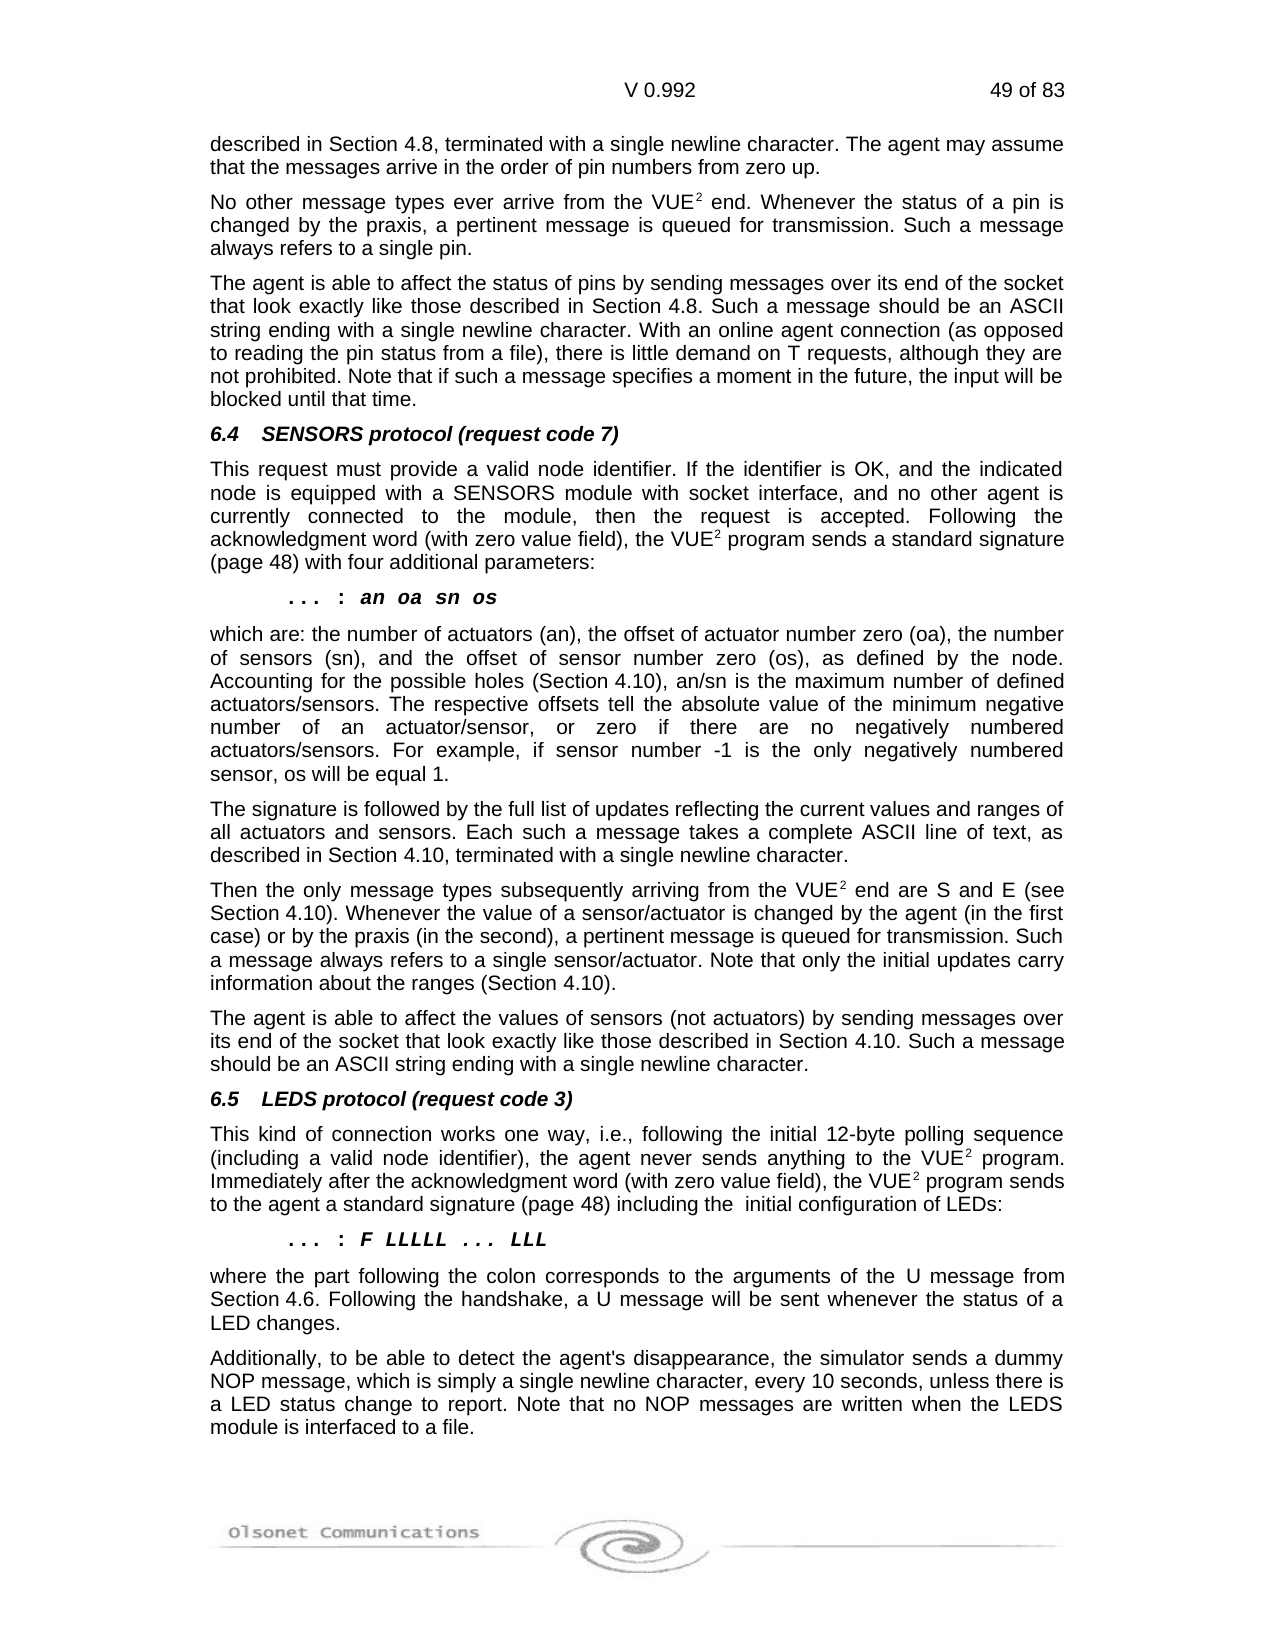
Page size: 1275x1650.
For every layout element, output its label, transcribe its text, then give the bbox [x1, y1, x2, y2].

text No other message types ever arrive from the VUE2 end. Whenever the status of a pin is changed by the praxis, a pertinent message is queued for transmission. Such a message always refers to a single pin. [210, 190, 1065, 260]
text Additionally, to be able to detect the agent's disappearance, the simulator sends a dummy NOP message, which is simply a single newline character, every 10 seconds, unless there is a LED status change to report. Note that no NOP messages are written when the LEDS module is interfaced to a file. [210, 1346, 1065, 1439]
text This request must provide a valid node identifier. If the identifier is OK, and the indicated node is equipped with a SENSORS module with socket interface, and no other agent is currently connected to the module, then the request is accepted. Following the acknowledgment word (with zero value field), the VUE2 program sends a standard signature (page 49) with four additional parameters: [210, 458, 1065, 574]
text described in Section 4.8, terminated with a single newline character. The agent may assume that the messages arrive in the order of pin numbers from zero up. [210, 132, 1065, 179]
text Then the only message types subsequently arriving from the VUE2 end are S and E (see Section 4.10). Whenever the value of a sensor/actuator is changed by the agent (in the first case) or by the praxis (in the second), a pertinent message is queued for transmission. Such a message always refers to a single sensor/actuator. Note that only the initial updates carry information about the ranges (Section 4.10). [210, 879, 1065, 995]
text The agent is able to affect the status of pins by sending messages over its end of the socket that look exactly like those described in Section 4.8. Such a message should be an ASCII string ending with a single newline character. With an online agent connection (as opposed to reading the pin status from a file), there is little demand on T requests, although they are not prohibited. Note that if such a message specifies a moment in the future, the input will be blocked until that time. [210, 272, 1065, 411]
text which are: the number of actuators (an), the offset of actuator number zero (oa), the number of sensors (sn), and the offset of sensor number zero (os), as defined by the node. Accounting for the possible holes (Section 4.10), an/sn is the maximum number of defined actuators/sensors. The respective offsets tell the absolute value of the minimum negative number of an actuator/sensor, or zero if there are no negatively numbered actuators/sensors. For example, if sensor number -1 is the only negatively numbered sensor, os will be equal 1. [210, 623, 1065, 785]
subtitle LEDS protocol (request code 3) [210, 1088, 1065, 1111]
subtitle SENSORS protocol (request code 7) [210, 423, 1065, 446]
picture [210, 1504, 1065, 1596]
text The signature is followed by the full list of updates reflecting the current values and ranges of all actuators and sensors. Each such a message takes a complete ASCII line of text, as described in Section 4.10, terminated with a single newline character. [210, 797, 1065, 867]
text This kind of connection works one way, i.e., following the initial 12-byte polling sequence (including a valid node identifier), the agent never sends anything to the VUE2 program. Immediately after the acknowledgment word (with zero value field), the VUE2 program sends to the agent a standard signature (page 49) including the initial configuration of LEDs: [210, 1123, 1065, 1216]
text ... : F LLLLL ... LLL [210, 1228, 1065, 1253]
text The agent is able to affect the values of sensors (not actuators) by sending messages over its end of the socket that look exactly like those described in Section 4.10. Such a message should be an ASCII string ending with a single newline character. [210, 1007, 1065, 1076]
text ... : an oa sn os [210, 586, 1065, 611]
text where the part following the colon corresponds to the arguments of the U message from Section 4.6. Following the handshake, a U message will be sent whenever the status of a LED changes. [210, 1264, 1065, 1334]
